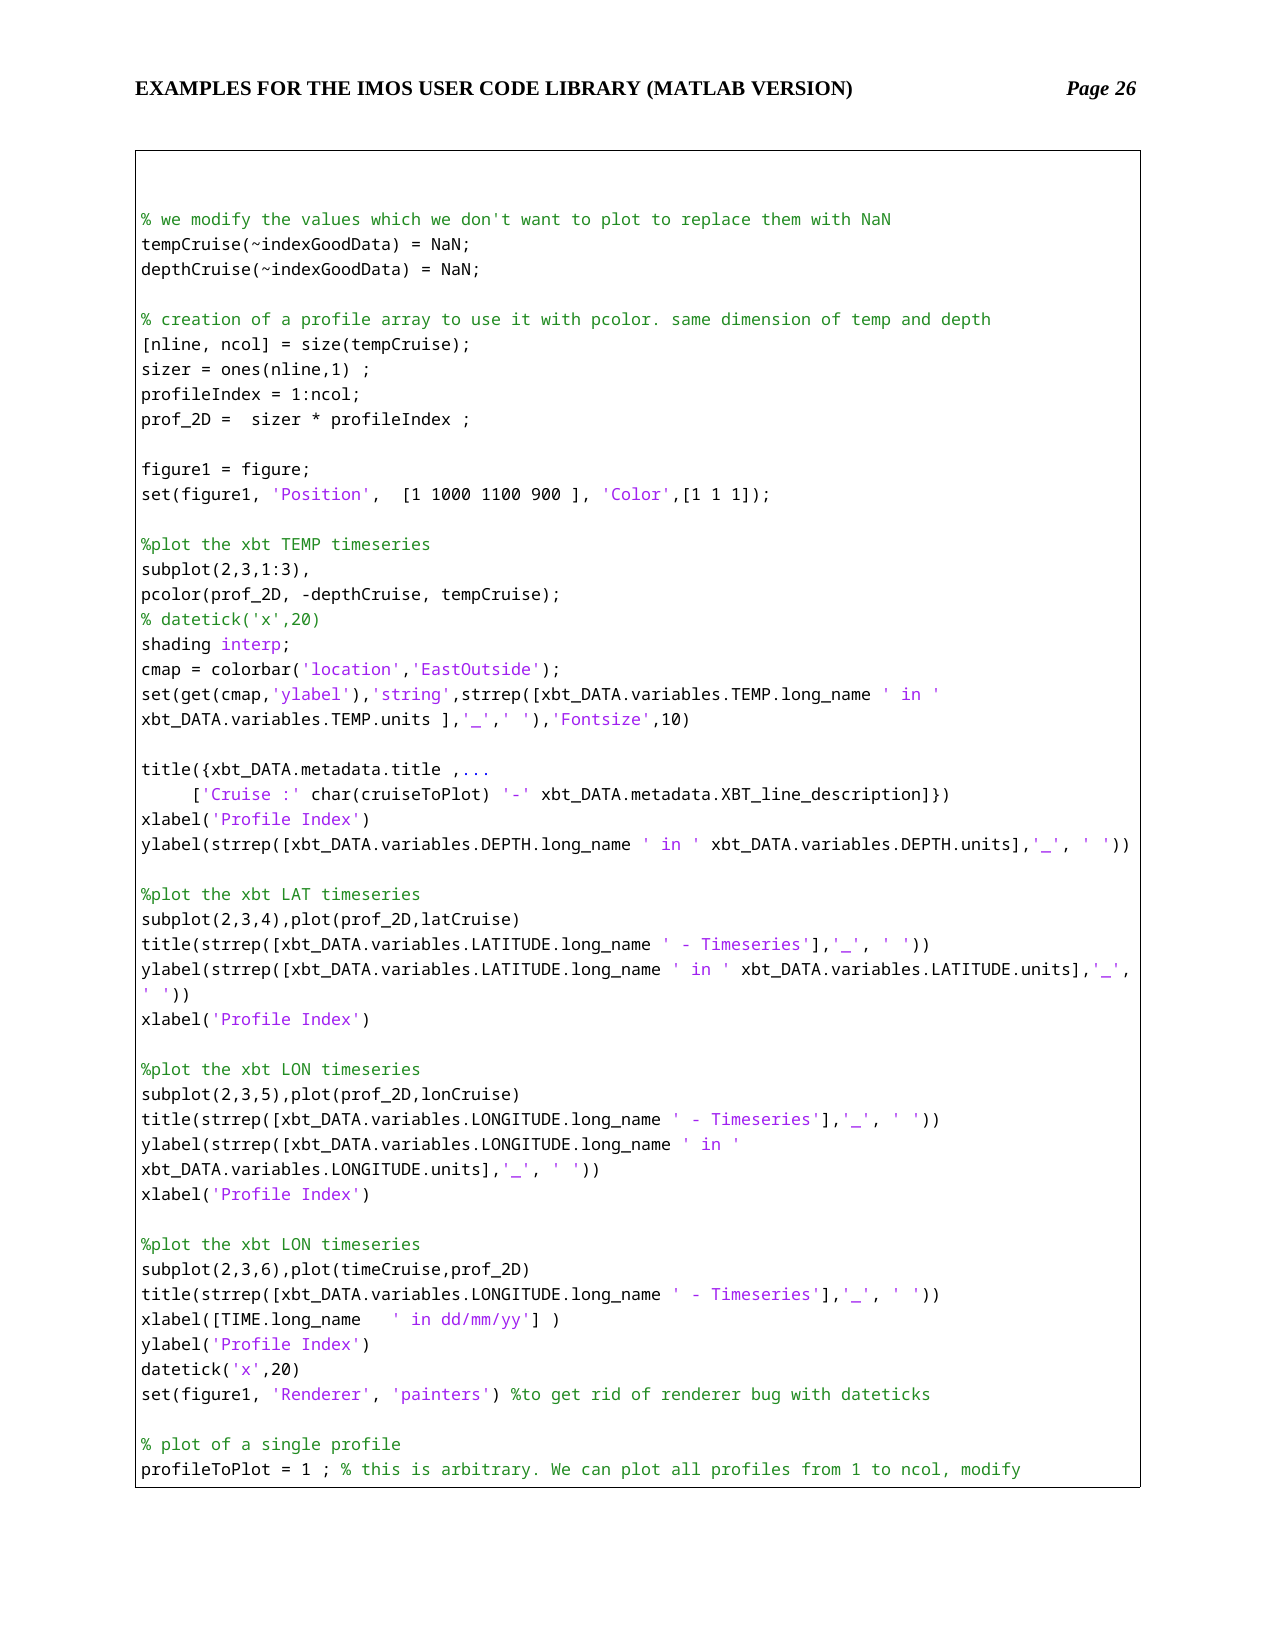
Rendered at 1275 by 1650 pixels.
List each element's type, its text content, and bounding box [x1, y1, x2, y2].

table_header % we modify the values which we don't want to plot to replace them with NaN tempCruise(~indexGoodData) = NaN; depthCruise(~indexGoodData) = NaN; % creation of a profile array to use it with pcolor. same dimension of temp and depth [nline, ncol] = size(tempCruise); sizer = ones(nline,1) ; profileIndex = 1:ncol; prof_2D = sizer * profileIndex ; figure1 = figure; set(figure1, 'Position', [1 1000 1100 900 ], 'Color',[1 1 1]); %plot the xbt TEMP timeseries subplot(2,3,1:3), pcolor(prof_2D, -depthCruise, tempCruise); % datetick('x',20) shading interp; cmap = colorbar('location','EastOutside'); set(get(cmap,'ylabel'),'string',strrep([xbt_DATA.variables.TEMP.long_name ' in ' xbt_DATA.variables.TEMP.units ],'_',' '),'Fontsize',10) title({xbt_DATA.metadata.title ,... ['Cruise :' char(cruiseToPlot) '-' xbt_DATA.metadata.XBT_line_description]}) xlabel('Profile Index') ylabel(strrep([xbt_DATA.variables.DEPTH.long_name ' in ' xbt_DATA.variables.DEPTH.units],'_', ' ')) %plot the xbt LAT timeseries subplot(2,3,4),plot(prof_2D,latCruise) title(strrep([xbt_DATA.variables.LATITUDE.long_name ' - Timeseries'],'_', ' ')) ylabel(strrep([xbt_DATA.variables.LATITUDE.long_name ' in ' xbt_DATA.variables.LATITUDE.units],'_', ' ')) xlabel('Profile Index') %plot the xbt LON timeseries subplot(2,3,5),plot(prof_2D,lonCruise) title(strrep([xbt_DATA.variables.LONGITUDE.long_name ' - Timeseries'],'_', ' ')) ylabel(strrep([xbt_DATA.variables.LONGITUDE.long_name ' in ' xbt_DATA.variables.LONGITUDE.units],'_', ' ')) xlabel('Profile Index') %plot the xbt LON timeseries subplot(2,3,6),plot(timeCruise,prof_2D) title(strrep([xbt_DATA.variables.LONGITUDE.long_name ' - Timeseries'],'_', ' ')) xlabel([TIME.long_name ' in dd/mm/yy'] ) ylabel('Profile Index') datetick('x',20) set(figure1, 'Renderer', 'painters') %to get rid of renderer bug with dateticks % plot of a single profile profileToPlot = 1 ; % this is arbitrary. We can plot all profiles from 1 to ncol, modify [136, 151, 1140, 1487]
